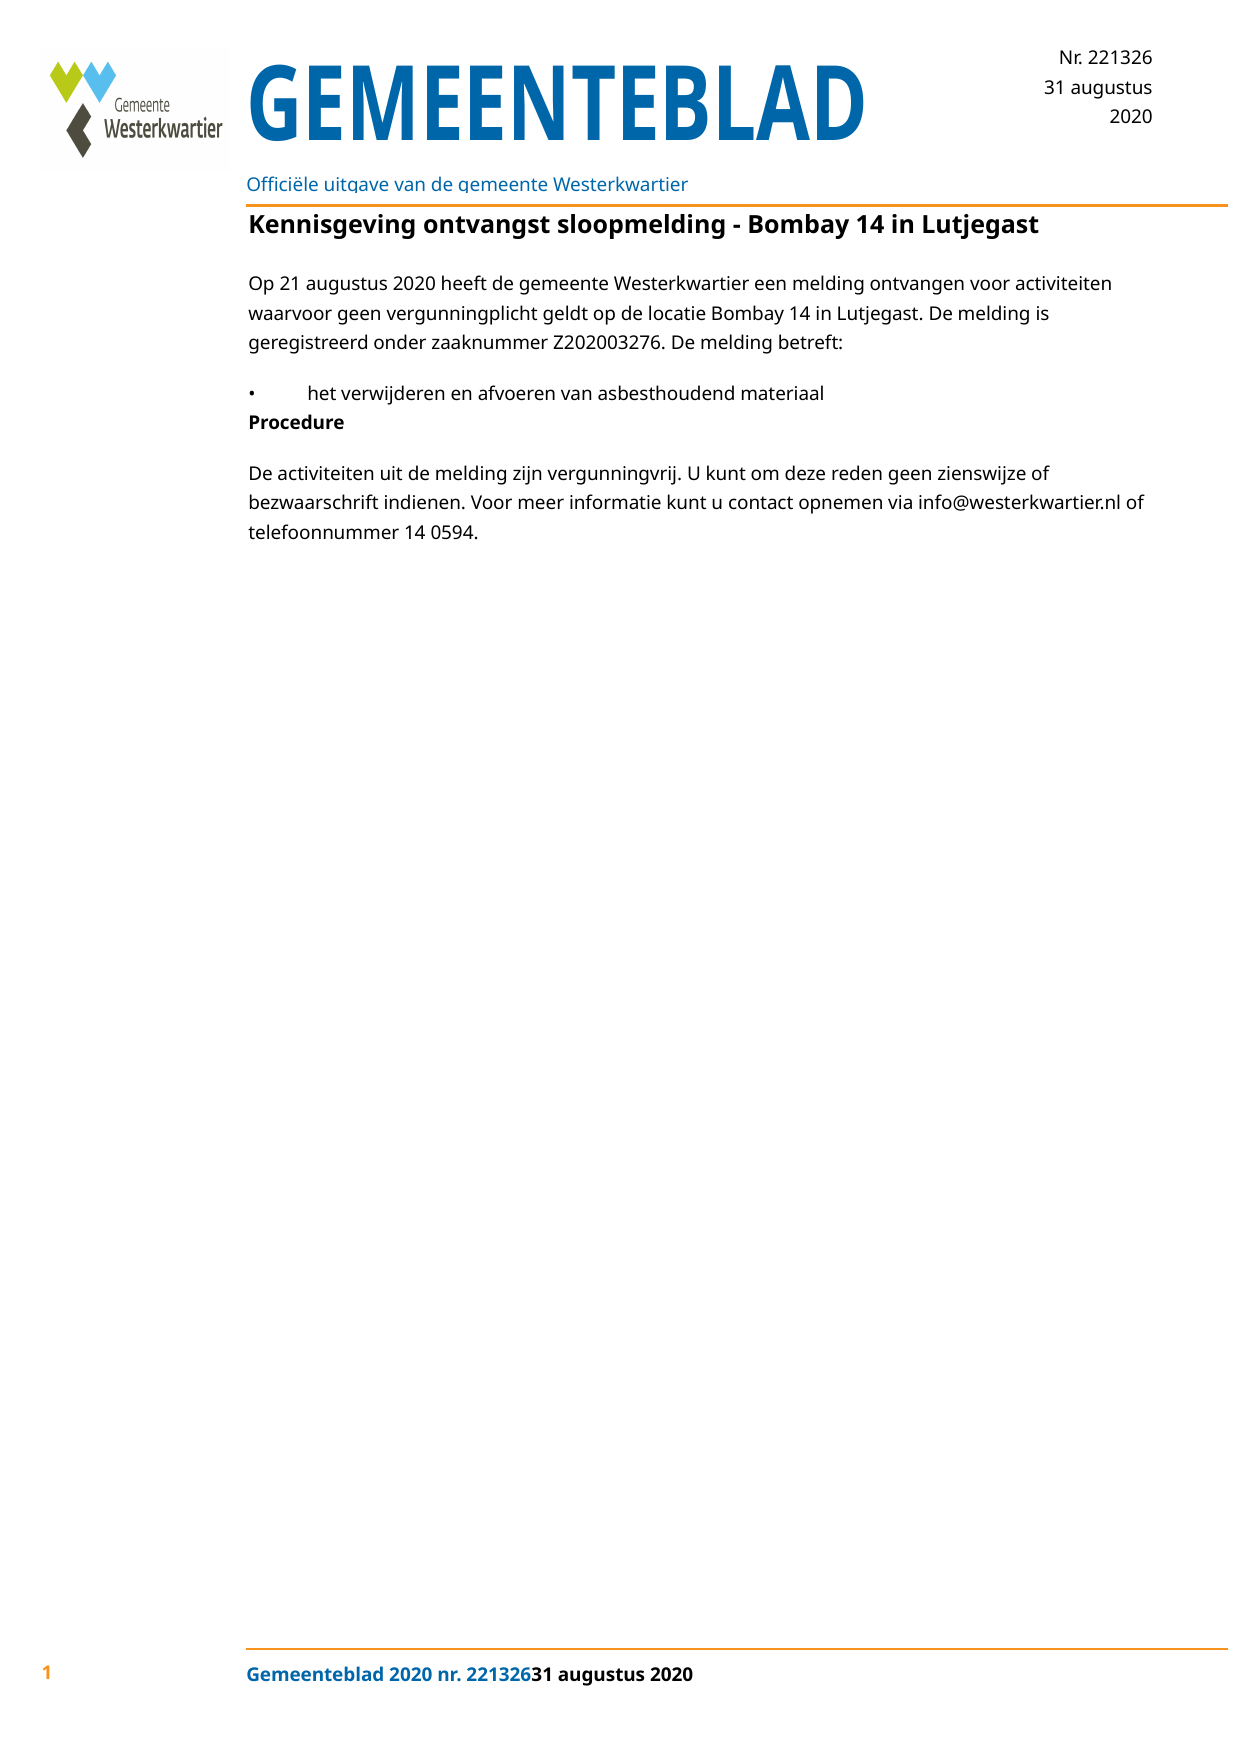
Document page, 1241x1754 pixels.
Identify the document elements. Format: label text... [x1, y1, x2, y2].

text Procedure [248, 409, 1152, 435]
picture [41, 47, 231, 172]
text Op 21 augustus 2020 heeft de gemeente Westerkwartier een melding ontvangen voor activiteiten waarvoor geen vergunningplicht geldt op de locatie Bombay 14 in Lutjegast. De melding is geregistreerd onder zaaknummer Z202003276. De melding betreft: [248, 270, 1152, 355]
text De activiteiten uit de melding zijn vergunningvrij. U kunt om deze reden geen zienswijze of bezwaarschrift indienen. Voor meer informatie kunt u contact opnemen via info@westerkwartier.nl of telefoonnummer 14 0594. [248, 460, 1152, 545]
text Kennisgeving ontvangst sloopmelding - Bombay 14 in Lutjegast [248, 207, 1152, 241]
list het verwijderen en afvoeren van asbesthoudend materiaal [248, 380, 1152, 406]
